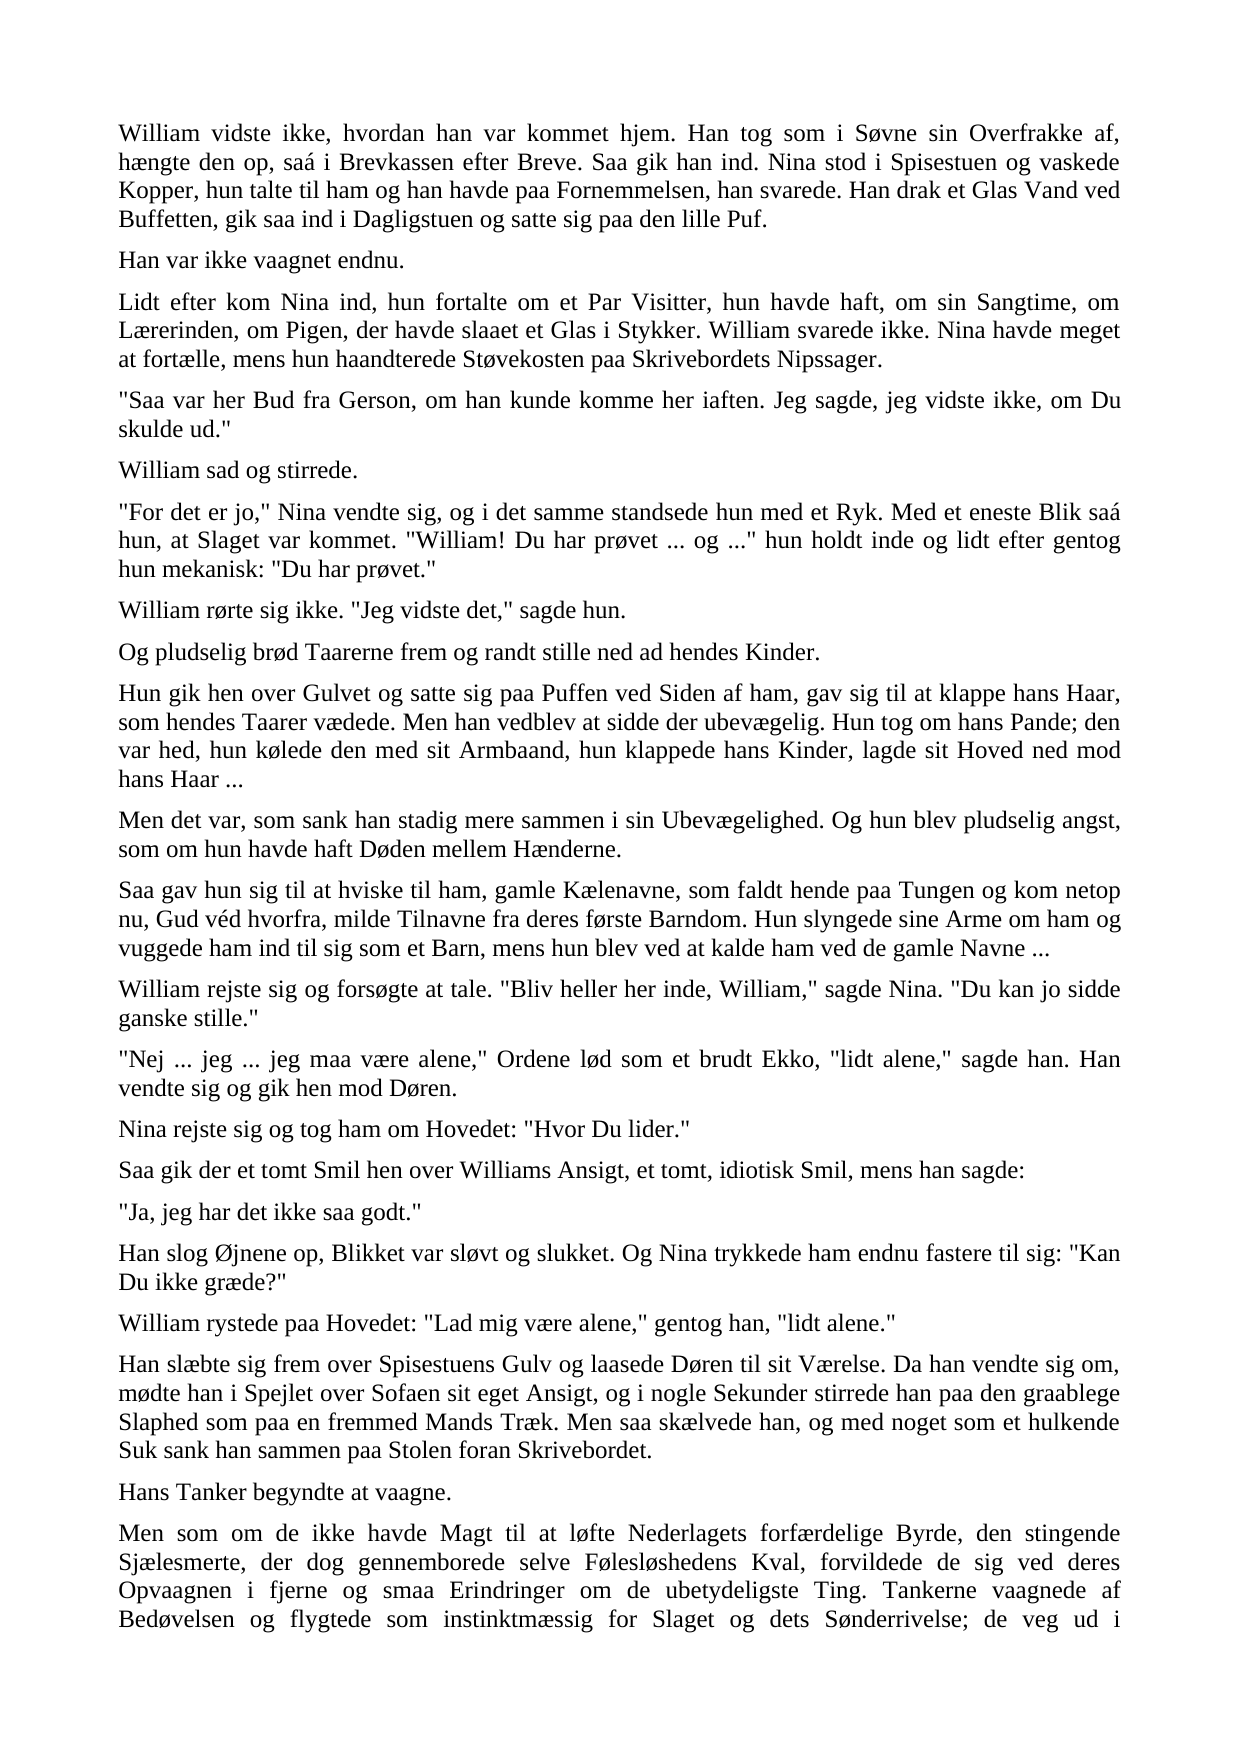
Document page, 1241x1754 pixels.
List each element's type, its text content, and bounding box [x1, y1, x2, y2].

text Men det var, som sank han stadig mere sammen i sin Ubevægelighed. Og hun blev pludselig angst, som om hun havde haft Døden mellem Hænderne. [118, 806, 1122, 863]
text "Nej ... jeg ... jeg maa være alene," Ordene lød som et brudt Ekko, "lidt alene," sagde han. Han vendte sig og gik hen mod Døren. [118, 1044, 1122, 1102]
text Lidt efter kom Nina ind, hun fortalte om et Par Visitter, hun havde haft, om sin Sangtime, om Lærerinden, om Pigen, der havde slaaet et Glas i Stykker. William svarede ikke. Nina havde meget at fortælle, mens hun haandterede Støvekosten paa Skrivebordets Nipssager. [118, 287, 1122, 373]
text William sad og stirrede. [118, 456, 1122, 484]
text Han var ikke vaagnet endnu. [118, 246, 1122, 274]
text Og pludselig brød Taarerne frem og randt stille ned ad hendes Kinder. [118, 637, 1122, 666]
text William vidste ikke, hvordan han var kommet hjem. Han tog som i Søvne sin Overfrakke af, hængte den op, saá i Brevkassen efter Breve. Saa gik han ind. Nina stod i Spisestuen og vaskede Kopper, hun talte til ham og han havde paa Fornemmelsen, han svarede. Han drak et Glas Vand ved Buffetten, gik saa ind i Dagligstuen og satte sig paa den lille Puf. [118, 118, 1122, 233]
text Saa gav hun sig til at hviske til ham, gamle Kælenavne, som faldt hende paa Tungen og kom netop nu, Gud véd hvorfra, milde Tilnavne fra deres første Barndom. Hun slyngede sine Arme om ham og vuggede ham ind til sig som et Barn, mens hun blev ved at kalde ham ved de gamle Navne ... [118, 876, 1122, 962]
text William rejste sig og forsøgte at tale. "Bliv heller her inde, William," sagde Nina. "Du kan jo sidde ganske stille." [118, 974, 1122, 1032]
text Men som om de ikke havde Magt til at løfte Nederlagets forfærdelige Byrde, den stingende Sjælesmerte, der dog gennemborede selve Følesløshedens Kval, forvildede de sig ved deres Opvaagnen i fjerne og smaa Erindringer om de ubetydeligste Ting. Tankerne vaagnede af Bedøvelsen og flygtede som instinktmæssig for Slaget og dets Sønderrivelse; de veg ud i [118, 1518, 1122, 1633]
text Saa gik der et tomt Smil hen over Williams Ansigt, et tomt, idiotisk Smil, mens han sagde: [118, 1156, 1122, 1184]
text "Saa var her Bud fra Gerson, om han kunde komme her iaften. Jeg sagde, jeg vidste ikke, om Du skulde ud." [118, 386, 1122, 443]
text "Ja, jeg har det ikke saa godt." [118, 1197, 1122, 1226]
text Hun gik hen over Gulvet og satte sig paa Puffen ved Siden af ham, gav sig til at klappe hans Haar, som hendes Taarer vædede. Men han vedblev at sidde der ubevægelig. Hun tog om hans Pande; den var hed, hun kølede den med sit Armbaand, hun klappede hans Kinder, lagde sit Hoved ned mod hans Haar ... [118, 678, 1122, 793]
text Hans Tanker begyndte at vaagne. [118, 1477, 1122, 1506]
text William rystede paa Hovedet: "Lad mig være alene," gentog han, "lidt alene." [118, 1308, 1122, 1337]
text "For det er jo," Nina vendte sig, og i det samme standsede hun med et Ryk. Med et eneste Blik saá hun, at Slaget var kommet. "William! Du har prøvet ... og ..." hun holdt inde og lidt efter gentog hun mekanisk: "Du har prøvet." [118, 497, 1122, 583]
text William rørte sig ikke. "Jeg vidste det," sagde hun. [118, 596, 1122, 624]
text Han slog Øjnene op, Blikket var sløvt og slukket. Og Nina trykkede ham endnu fastere til sig: "Kan Du ikke græde?" [118, 1238, 1122, 1296]
text Han slæbte sig frem over Spisestuens Gulv og laasede Døren til sit Værelse. Da han vendte sig om, mødte han i Spejlet over Sofaen sit eget Ansigt, og i nogle Sekunder stirrede han paa den graablege Slaphed som paa en fremmed Mands Træk. Men saa skælvede han, og med noget som et hulkende Suk sank han sammen paa Stolen foran Skrivebordet. [118, 1349, 1122, 1464]
text Nina rejste sig og tog ham om Hovedet: "Hvor Du lider." [118, 1114, 1122, 1143]
